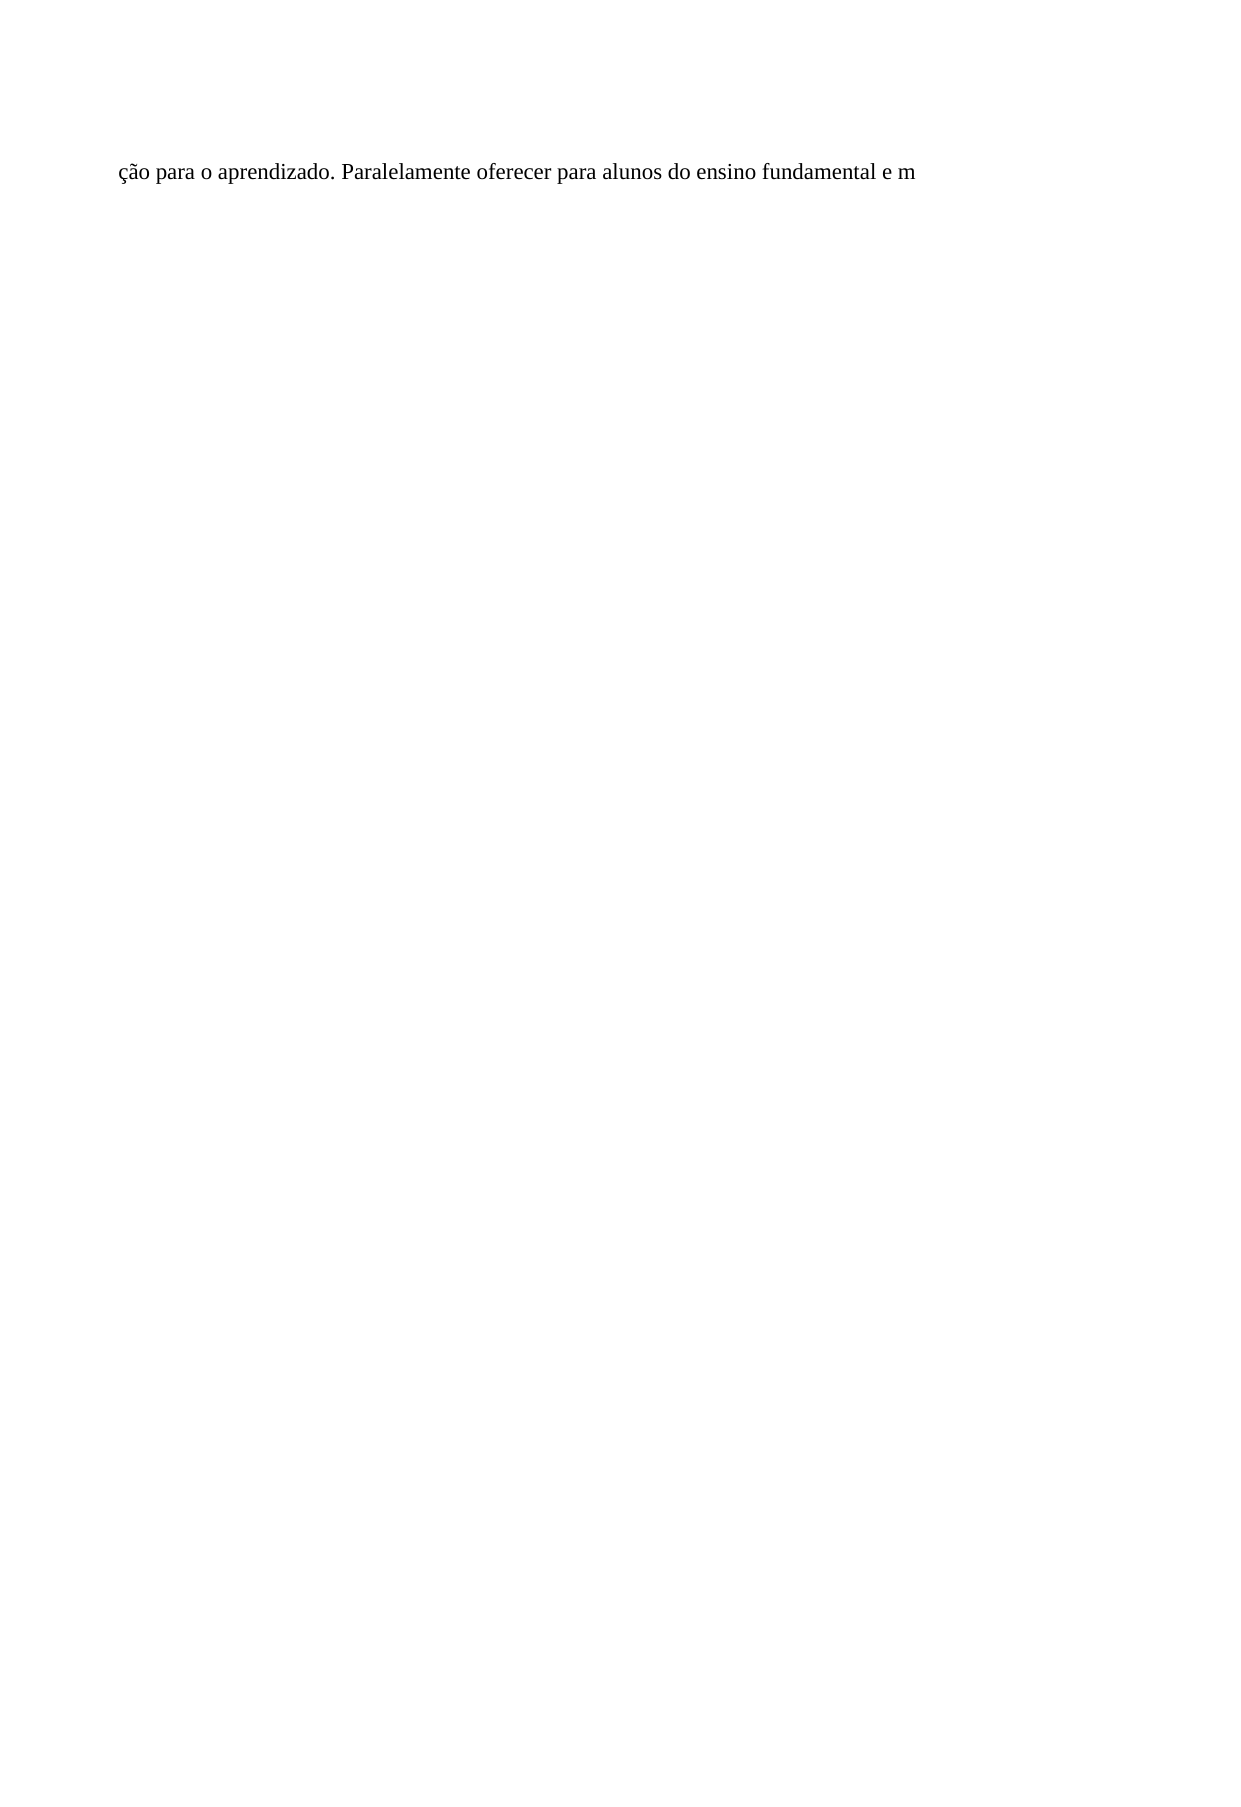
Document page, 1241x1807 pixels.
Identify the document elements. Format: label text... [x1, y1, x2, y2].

text ção para o aprendizado. Paralelamente oferecer para alunos do ensino fundamental e m [118, 158, 1164, 184]
